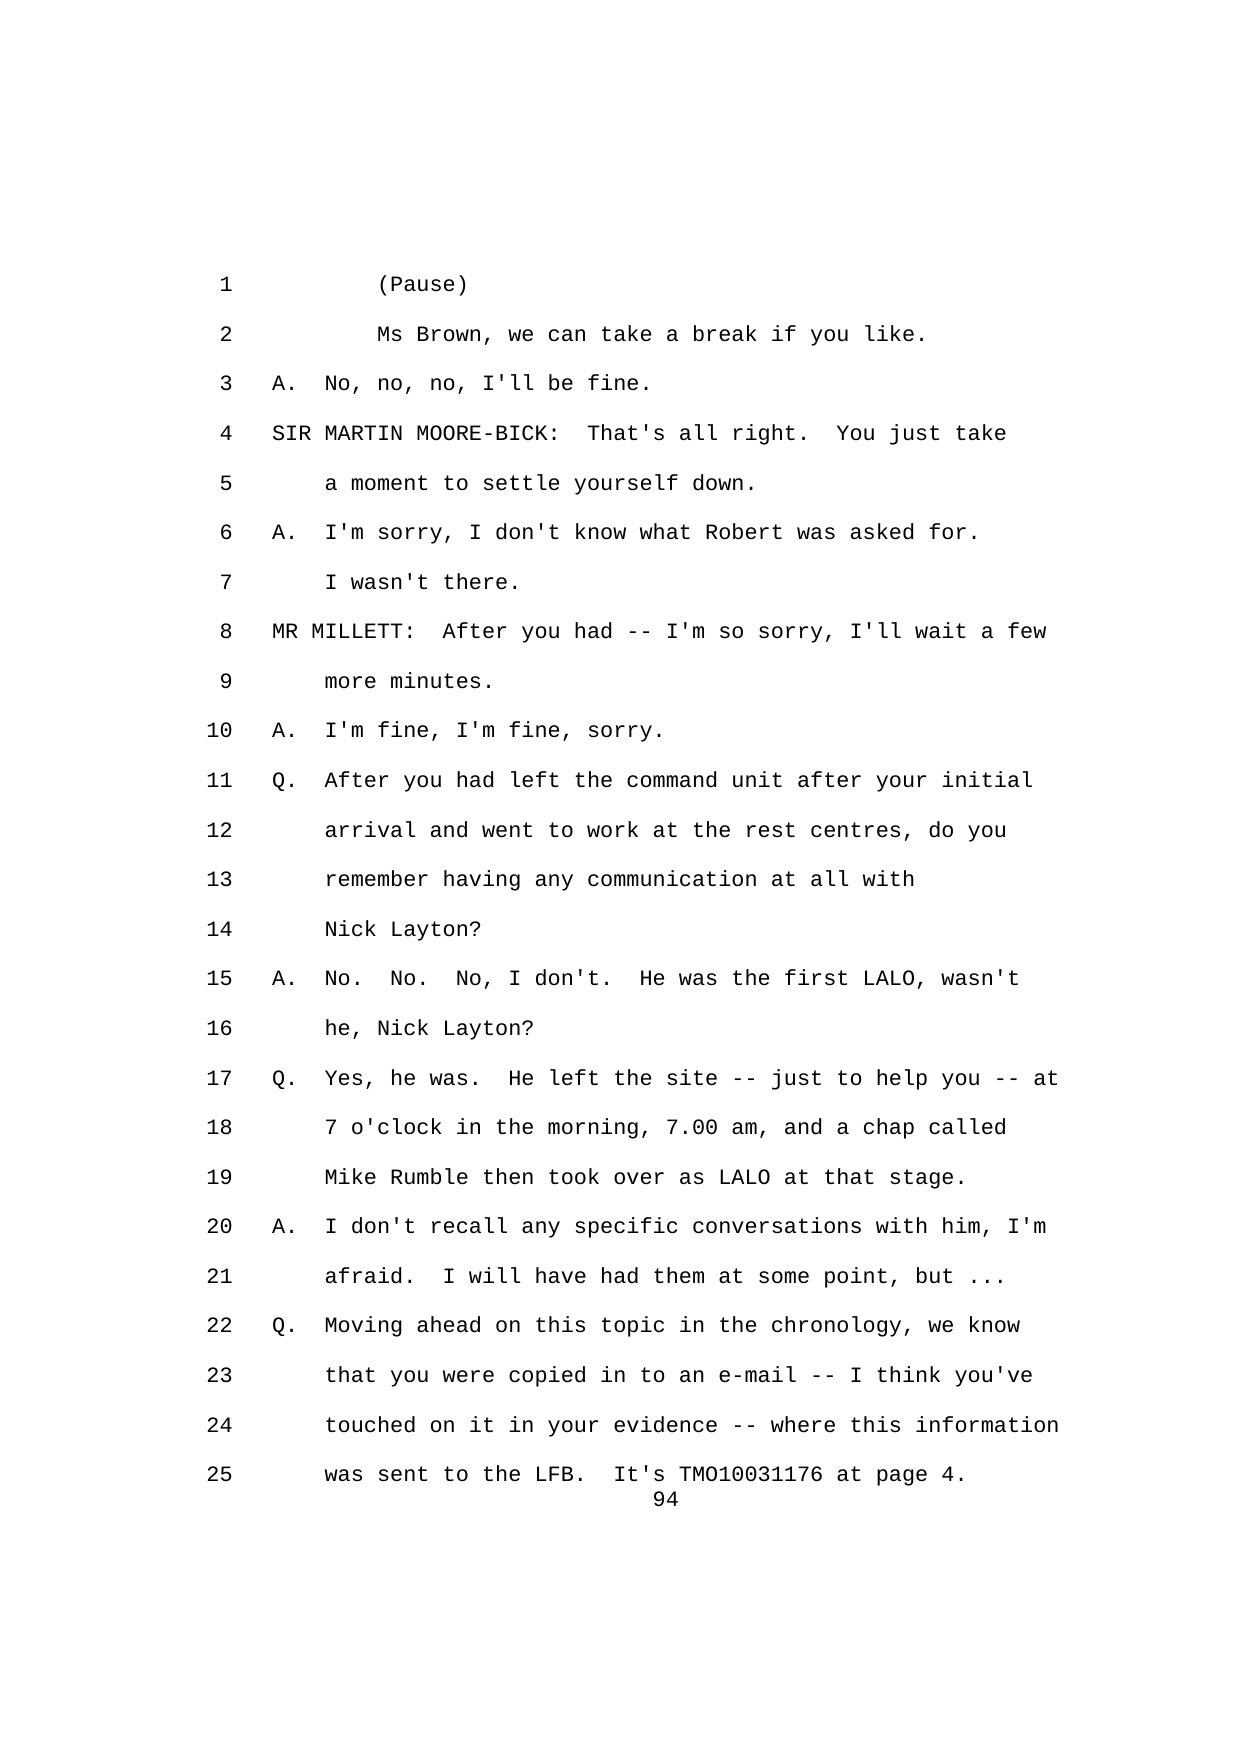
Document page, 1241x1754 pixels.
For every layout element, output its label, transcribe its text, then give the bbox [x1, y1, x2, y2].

text 5 a moment to settle yourself down. [75, 472, 1165, 496]
text 3 A. No, no, no, I'll be fine. [75, 372, 1165, 397]
text 7 I wasn't there. [75, 571, 1165, 596]
text 13 remember having any communication at all with [75, 868, 1165, 893]
text 21 afraid. I will have had them at some point, but ... [75, 1265, 1165, 1290]
text 25 was sent to the LFB. It's TMO10031176 at page 4. [75, 1463, 1165, 1488]
text 10 A. I'm fine, I'm fine, sorry. [75, 719, 1165, 744]
text 8 MR MILLETT: After you had -- I'm so sorry, I'll wait a few [75, 620, 1165, 645]
text 1 (Pause) [75, 273, 1165, 298]
text 22 Q. Moving ahead on this topic in the chronology, we know [75, 1314, 1165, 1339]
text 12 arrival and went to work at the rest centres, do you [75, 819, 1165, 843]
text 9 more minutes. [75, 670, 1165, 695]
text 4 SIR MARTIN MOORE-BICK: That's all right. You just take [75, 422, 1165, 447]
text 18 7 o'clock in the morning, 7.00 am, and a chap called [75, 1116, 1165, 1141]
text 11 Q. After you had left the command unit after your initial [75, 769, 1165, 794]
text 2 Ms Brown, we can take a break if you like. [75, 323, 1165, 348]
text 6 A. I'm sorry, I don't know what Robert was asked for. [75, 521, 1165, 546]
text 17 Q. Yes, he was. He left the site -- just to help you -- at [75, 1067, 1165, 1091]
text 19 Mike Rumble then took over as LALO at that stage. [75, 1166, 1165, 1191]
text 94 [75, 1488, 1165, 1513]
text 24 touched on it in your evidence -- where this information [75, 1414, 1165, 1438]
text 20 A. I don't recall any specific conversations with him, I'm [75, 1215, 1165, 1240]
text 14 Nick Layton? [75, 918, 1165, 943]
text 16 he, Nick Layton? [75, 1017, 1165, 1042]
text 23 that you were copied in to an e-mail -- I think you've [75, 1364, 1165, 1389]
text 15 A. No. No. No, I don't. He was the first LALO, wasn't [75, 967, 1165, 992]
